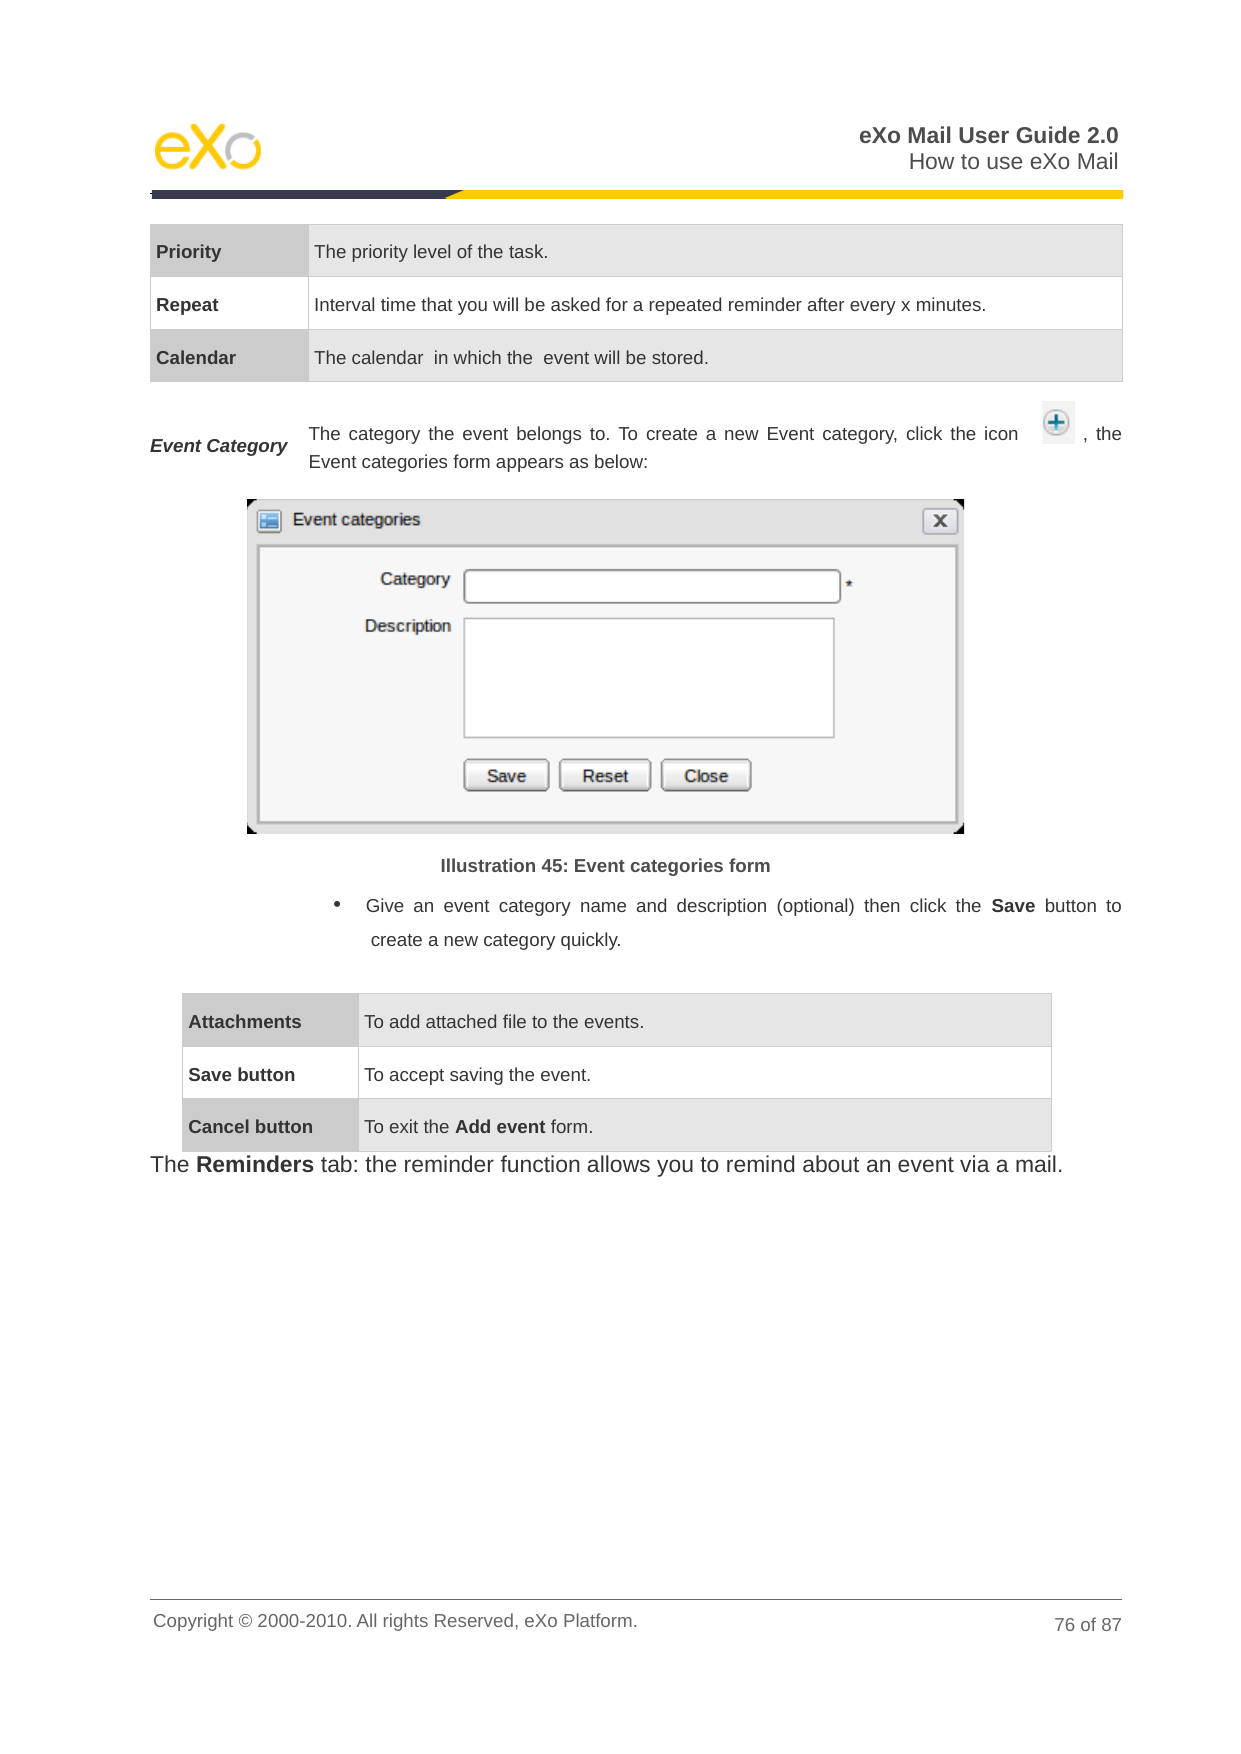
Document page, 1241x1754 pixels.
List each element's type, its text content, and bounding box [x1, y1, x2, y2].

table_header To add attached file to the events. [359, 994, 1051, 1046]
picture [151, 190, 1124, 199]
picture [247, 499, 965, 834]
picture [1042, 401, 1075, 444]
table_cell The priority level of the task. [309, 225, 1122, 276]
table_cell The calendar in which the event will be stored. [309, 330, 1122, 381]
table_cell Priority [151, 225, 308, 276]
table_cell Repeat [151, 277, 308, 329]
picture [155, 123, 262, 170]
list Illustration 45: Event categories form [247, 834, 964, 877]
table_cell Event Category [150, 382, 308, 480]
table_cell Save button [183, 1047, 358, 1098]
list Give an event category name and description (optional) then click the Save button to create a new category quickly. [333, 480, 1122, 950]
text The Reminders tab: the reminder function allows you to remind about an event via a mail. [150, 1151, 1122, 1177]
table_cell To exit the Add event form. [359, 1099, 1051, 1151]
table_cell Cancel button [183, 1099, 358, 1151]
table_cell Calendar [151, 330, 308, 381]
table_cell Interval time that you will be asked for a repeated reminder after every x minutes. [309, 277, 1122, 329]
table_cell To accept saving the event. [359, 1047, 1051, 1098]
table_cell The category the event belongs to. To create a new Event category, click the icon , the Event categories form appears as below: [308, 382, 1122, 480]
table_header Attachments [183, 994, 358, 1046]
